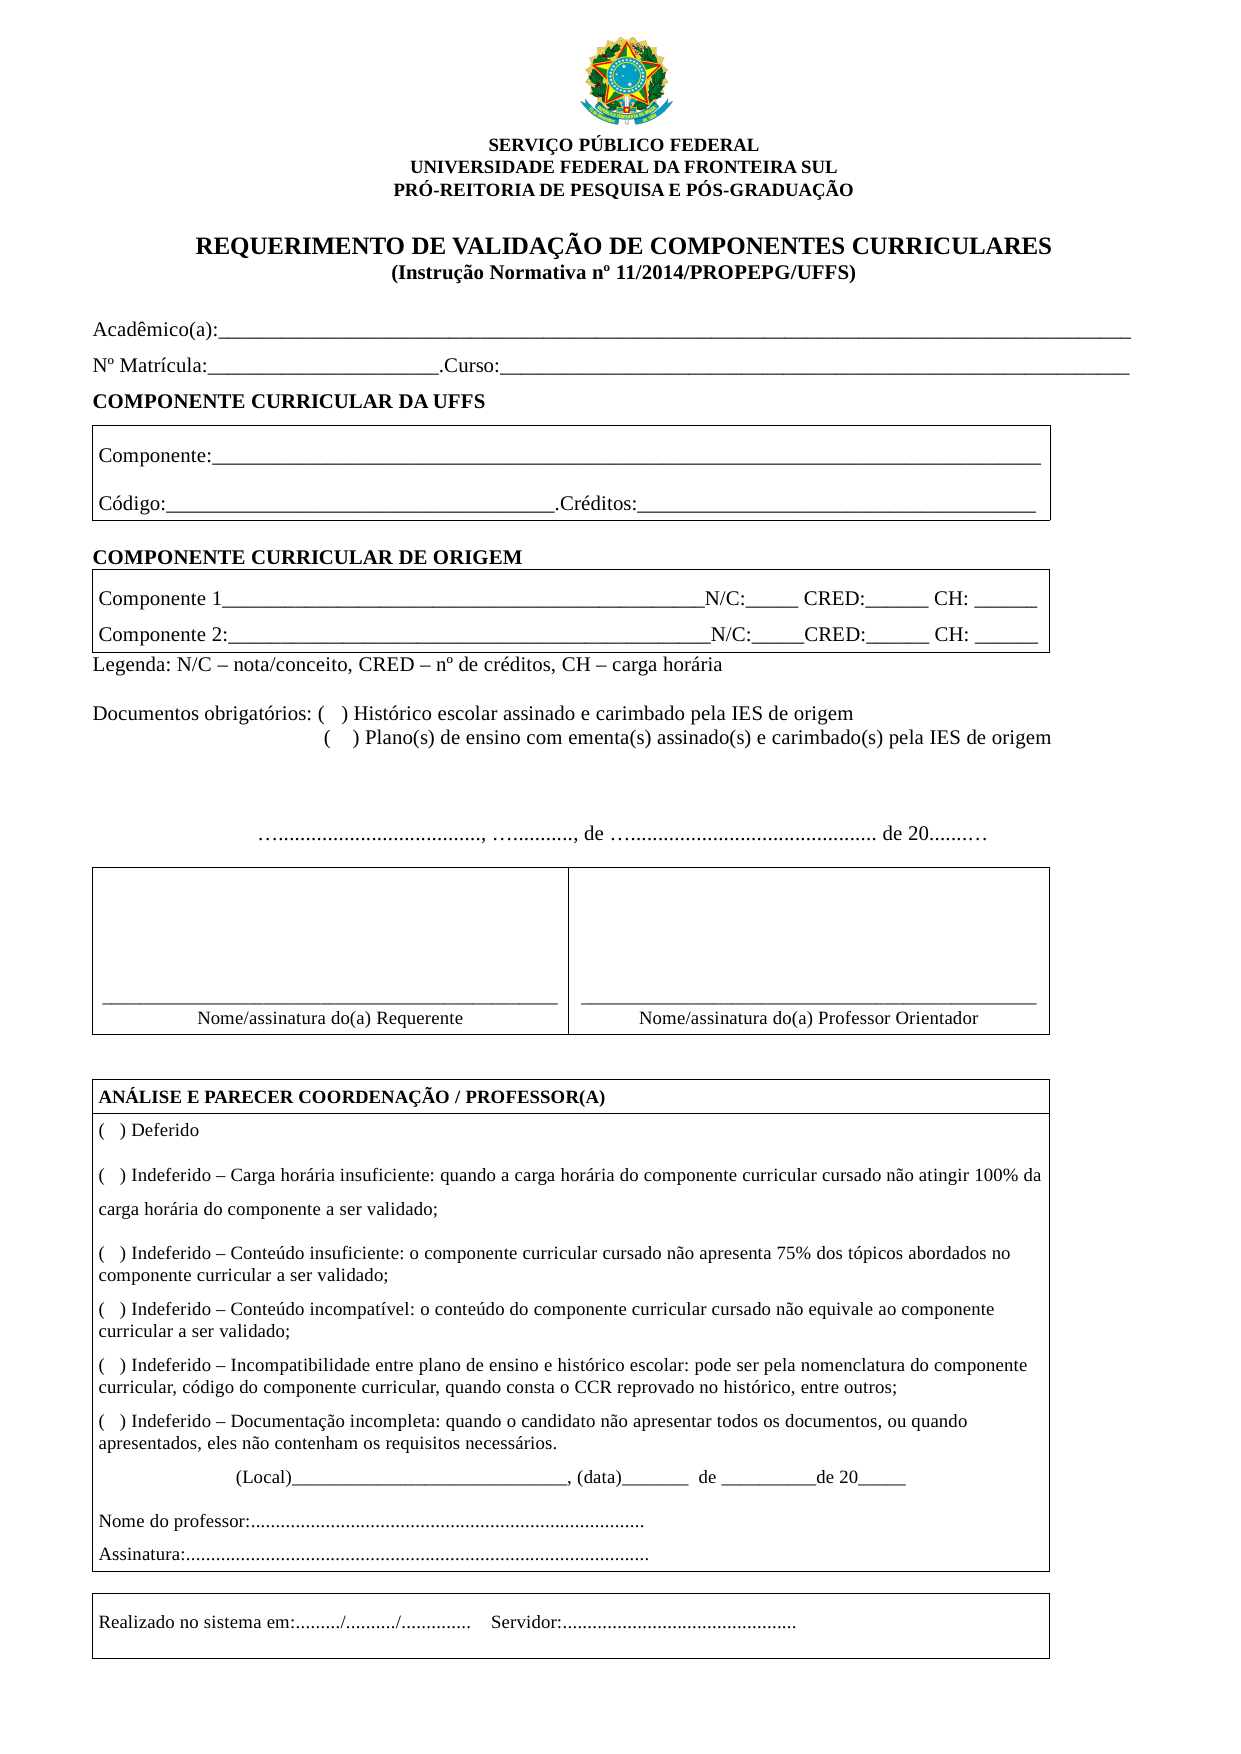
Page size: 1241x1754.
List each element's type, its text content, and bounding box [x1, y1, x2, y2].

table_cell ( ) Deferido ( ) Indeferido – Carga horária insuficiente: quando a carga horária do componente curricular cursado não atingir 100% da carga horária do componente a ser validado; ( ) Indeferido – Conteúdo insuficiente: o componente curricular cursado não apresenta 75% dos tópicos abordados no componente curricular a ser validado; ( ) Indeferido – Conteúdo incompatível: o conteúdo do componente curricular cursado não equivale ao componente curricular a ser validado; ( ) Indeferido – Incompatibilidade entre plano de ensino e histórico escolar: pode ser pela nomenclatura do componente curricular, código do componente curricular, quando consta o CCR reprovado no histórico, entre outros; ( ) Indeferido – Documentação incompleta: quando o candidato não apresentar todos os documentos, ou quando apresentados, eles não contenham os requisitos necessários. (Local)_____________________________, (data)_______ de __________de 20_____ Nome do professor:............................................................................... Assinatura:............................................................................................. [93, 1114, 1049, 1571]
picture [640, 107, 656, 116]
text Documentos obrigatórios: ( ) Histórico escolar assinado e carimbado pela IES de origem [92, 700, 1155, 724]
table_header ________________________________________________ Nome/assinatura do(a) Requerente [93, 868, 568, 1034]
table_header Componente 1______________________________________________N/C:_____ CRED:______ CH: ______ Componente 2:______________________________________________N/C:_____CRED:______ CH: ______ [93, 570, 1049, 652]
text (Instrução Normativa nº 11/2014/PROPEPG/UFFS) [92, 259, 1155, 284]
text ( ) Plano(s) de ensino com ementa(s) assinado(s) e carimbado(s) pela IES de origem [92, 724, 1155, 748]
text COMPONENTE CURRICULAR DE ORIGEM [92, 544, 1155, 568]
table_header ________________________________________________ Nome/assinatura do(a) Professor Orientador [569, 868, 1049, 1034]
text Nº Matrícula:______________________.Curso:____________________________________________________________ [92, 353, 1155, 377]
table_header Componente:_______________________________________________________________________________ Código:_____________________________________.Créditos:______________________________________ [93, 426, 1050, 520]
text …....................................., …..........., de …............................................. de 20.......… [92, 821, 1155, 845]
table_header ANÁLISE E PARECER COORDENAÇÃO / PROFESSOR(A) [93, 1080, 1049, 1113]
text Legenda: N/C – nota/conceito, CRED – nº de créditos, CH – carga horária [92, 652, 1155, 676]
table_header Realizado no sistema em:........./........../.............. Servidor:............................................... [93, 1594, 1049, 1658]
text COMPONENTE CURRICULAR DA UFFS [92, 389, 1155, 413]
text Acadêmico(a):_______________________________________________________________________________________ [92, 317, 1155, 341]
picture [580, 37, 673, 125]
text REQUERIMENTO DE VALIDAÇÃO DE COMPONENTES CURRICULARES [92, 231, 1155, 259]
